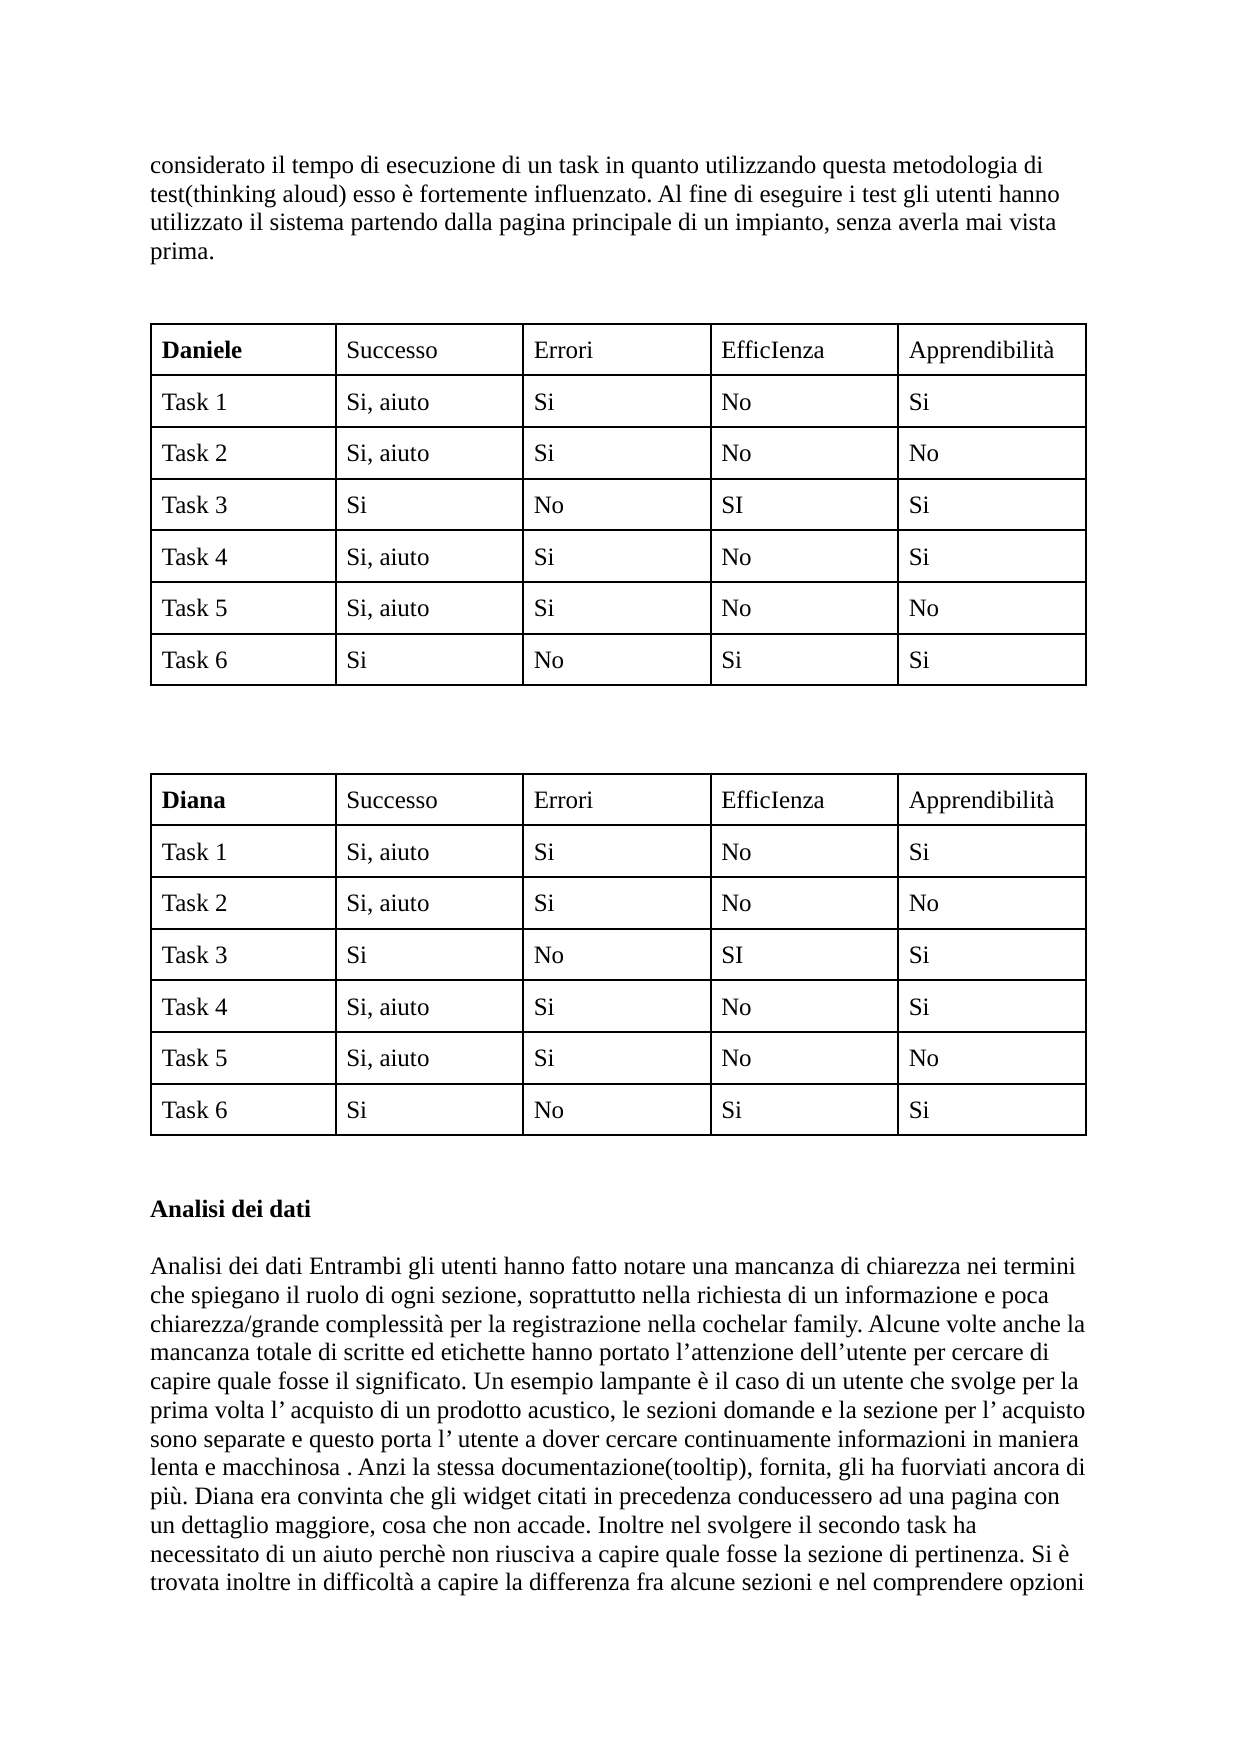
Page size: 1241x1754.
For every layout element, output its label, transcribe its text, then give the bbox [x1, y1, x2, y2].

table_cell No [899, 1033, 1085, 1082]
table_cell Task 3 [152, 930, 335, 979]
table_cell Si [899, 826, 1085, 876]
table_header Apprendibilità [899, 775, 1085, 824]
table_cell No [524, 1085, 710, 1134]
table_cell No [712, 1033, 897, 1082]
table_cell Si [524, 583, 710, 632]
table_cell Task 2 [152, 428, 335, 477]
table_cell No [899, 878, 1085, 927]
table_cell Si [337, 480, 522, 529]
table_cell No [712, 428, 897, 477]
table_cell Si [712, 1085, 897, 1134]
table_cell Si [712, 635, 897, 684]
table_cell Task 3 [152, 480, 335, 529]
text Analisi dei dati [150, 1194, 1090, 1222]
table_cell Si [899, 1085, 1085, 1134]
table_cell Si [337, 635, 522, 684]
table_header Daniele [152, 325, 335, 374]
table_cell SI [712, 930, 897, 979]
table_cell Si [337, 1085, 522, 1134]
table_header EfficIenza [712, 775, 897, 824]
table_cell Task 1 [152, 376, 335, 426]
table_cell Si, aiuto [337, 981, 522, 1031]
table_header Apprendibilità [899, 325, 1085, 374]
table_cell Si, aiuto [337, 531, 522, 581]
table_cell Si, aiuto [337, 878, 522, 927]
table_cell No [712, 981, 897, 1031]
table_header Errori [524, 775, 710, 824]
table_cell No [712, 531, 897, 581]
table_cell No [712, 376, 897, 426]
table_cell Si [524, 531, 710, 581]
table_header Errori [524, 325, 710, 374]
table_cell Si, aiuto [337, 376, 522, 426]
table_cell Si [524, 878, 710, 927]
table_cell Si [524, 826, 710, 876]
table_cell Si, aiuto [337, 583, 522, 632]
table_header Successo [337, 325, 522, 374]
table_cell Si, aiuto [337, 1033, 522, 1082]
table_cell Si, aiuto [337, 826, 522, 876]
table_cell No [899, 428, 1085, 477]
table_cell No [712, 583, 897, 632]
table_cell No [524, 635, 710, 684]
table_header EfficIenza [712, 325, 897, 374]
table_cell Task 4 [152, 531, 335, 581]
table_cell Task 2 [152, 878, 335, 927]
table_header Diana [152, 775, 335, 824]
table_cell Task 5 [152, 1033, 335, 1082]
table_cell Task 6 [152, 635, 335, 684]
table_cell Si [899, 531, 1085, 581]
text considerato il tempo di esecuzione di un task in quanto utilizzando questa metodologia di test(thinking aloud) esso è fortemente influenzato. Al fine di eseguire i test gli utenti hanno utilizzato il sistema partendo dalla pagina principale di un impianto, senza averla mai vista prima. [150, 150, 1090, 265]
table_cell Si, aiuto [337, 428, 522, 477]
table_cell Task 1 [152, 826, 335, 876]
table_cell Task 6 [152, 1085, 335, 1134]
text Analisi dei dati Entrambi gli utenti hanno fatto notare una mancanza di chiarezza nei termini che spiegano il ruolo di ogni sezione, soprattutto nella richiesta di un informazione e poca chiarezza/grande complessità per la registrazione nella cochelar family. Alcune volte anche la mancanza totale di scritte ed etichette hanno portato l’attenzione dell’utente per cercare di capire quale fosse il significato. Un esempio lampante è il caso di un utente che svolge per la prima volta l’ acquisto di un prodotto acustico, le sezioni domande e la sezione per l’ acquisto sono separate e questo porta l’ utente a dover cercare continuamente informazioni in maniera lenta e macchinosa . Anzi la stessa documentazione(tooltip), fornita, gli ha fuorviati ancora di più. Diana era convinta che gli widget citati in precedenza conducessero ad una pagina con un dettaglio maggiore, cosa che non accade. Inoltre nel svolgere il secondo task ha necessitato di un aiuto perchè non riusciva a capire quale fosse la sezione di pertinenza. Si è trovata inoltre in difficoltà a capire la differenza fra alcune sezioni e nel comprendere opzioni [150, 1251, 1090, 1596]
table_cell Si [899, 480, 1085, 529]
table_cell No [712, 878, 897, 927]
table_cell Si [524, 1033, 710, 1082]
table_cell Si [524, 428, 710, 477]
table_cell No [524, 930, 710, 979]
table_header Successo [337, 775, 522, 824]
table_cell Task 5 [152, 583, 335, 632]
table_cell No [712, 826, 897, 876]
table_cell Si [524, 376, 710, 426]
table_cell No [899, 583, 1085, 632]
table_cell No [524, 480, 710, 529]
table_cell Si [899, 930, 1085, 979]
table_cell SI [712, 480, 897, 529]
table_cell Si [899, 376, 1085, 426]
table_cell Si [899, 635, 1085, 684]
table_cell Si [337, 930, 522, 979]
table_cell Si [524, 981, 710, 1031]
table_cell Si [899, 981, 1085, 1031]
table_cell Task 4 [152, 981, 335, 1031]
